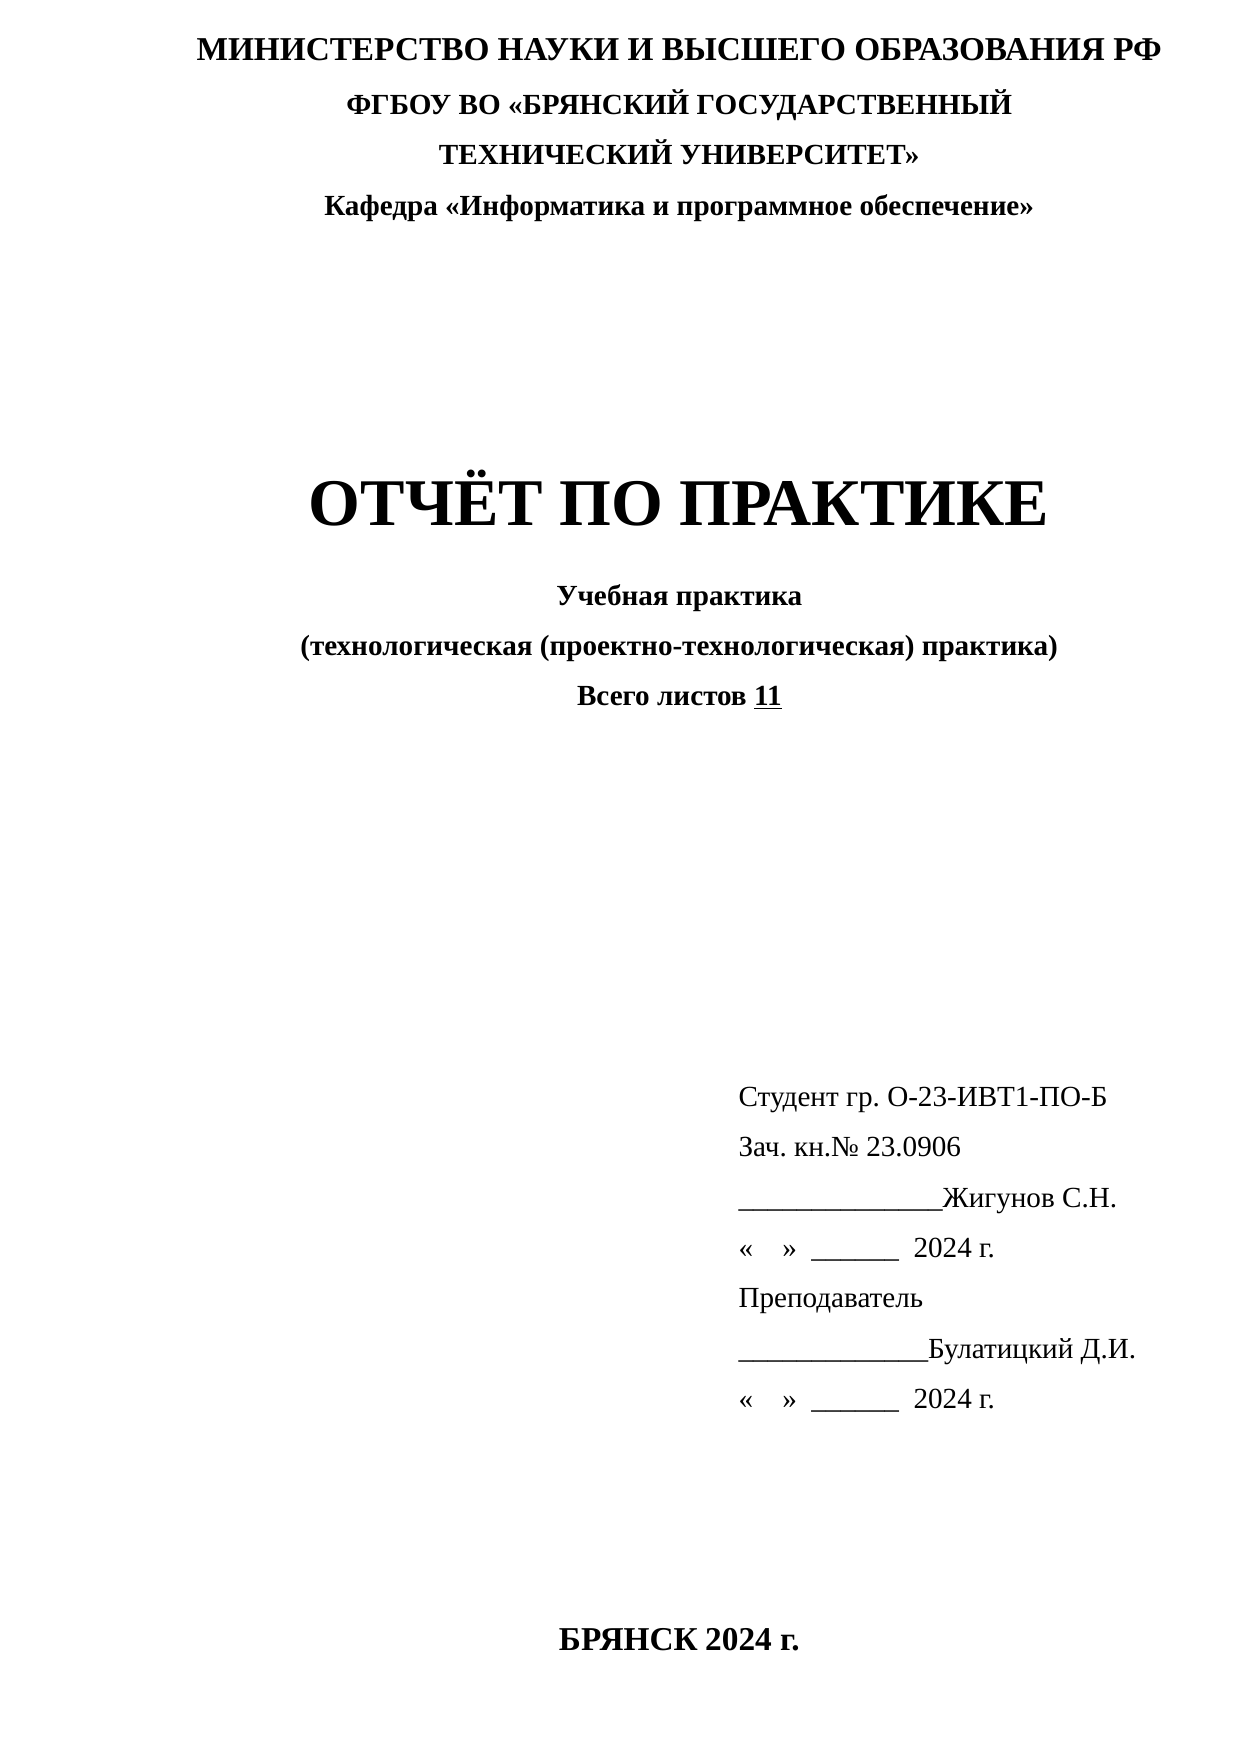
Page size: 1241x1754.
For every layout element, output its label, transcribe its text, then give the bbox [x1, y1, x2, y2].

text (технологическая (проектно-технологическая) практика) [148, 628, 1211, 662]
text « » ______ 2024 г. [738, 1230, 1211, 1264]
text Преподаватель [738, 1280, 1211, 1314]
text Всего листов 11 [148, 678, 1211, 712]
text Зач. кн.№ 23.0906 [738, 1129, 1211, 1163]
text ФГБОУ ВО «БРЯНСКИЙ ГОСУДАРСТВЕННЫЙ ТЕХНИЧЕСКИЙ УНИВЕРСИТЕТ» [148, 87, 1211, 171]
text « » ______ 2024 г. [738, 1381, 1211, 1414]
text _____________Булатицкий Д.И. [738, 1331, 1211, 1364]
text ______________Жигунов С.Н. [738, 1180, 1211, 1213]
text Брянск 2024 г. [148, 1619, 1211, 1657]
text Кафедра «Информатика и программное обеспечение» [148, 188, 1211, 221]
text Студент гр. О-23-ИВТ1-ПО-Б [738, 1079, 1211, 1113]
text Министерство науки и высшего образования РФ [148, 29, 1211, 68]
text Учебная практика [148, 578, 1211, 611]
text ОТЧЁТ ПО ПРАКТИКЕ [148, 463, 1211, 539]
